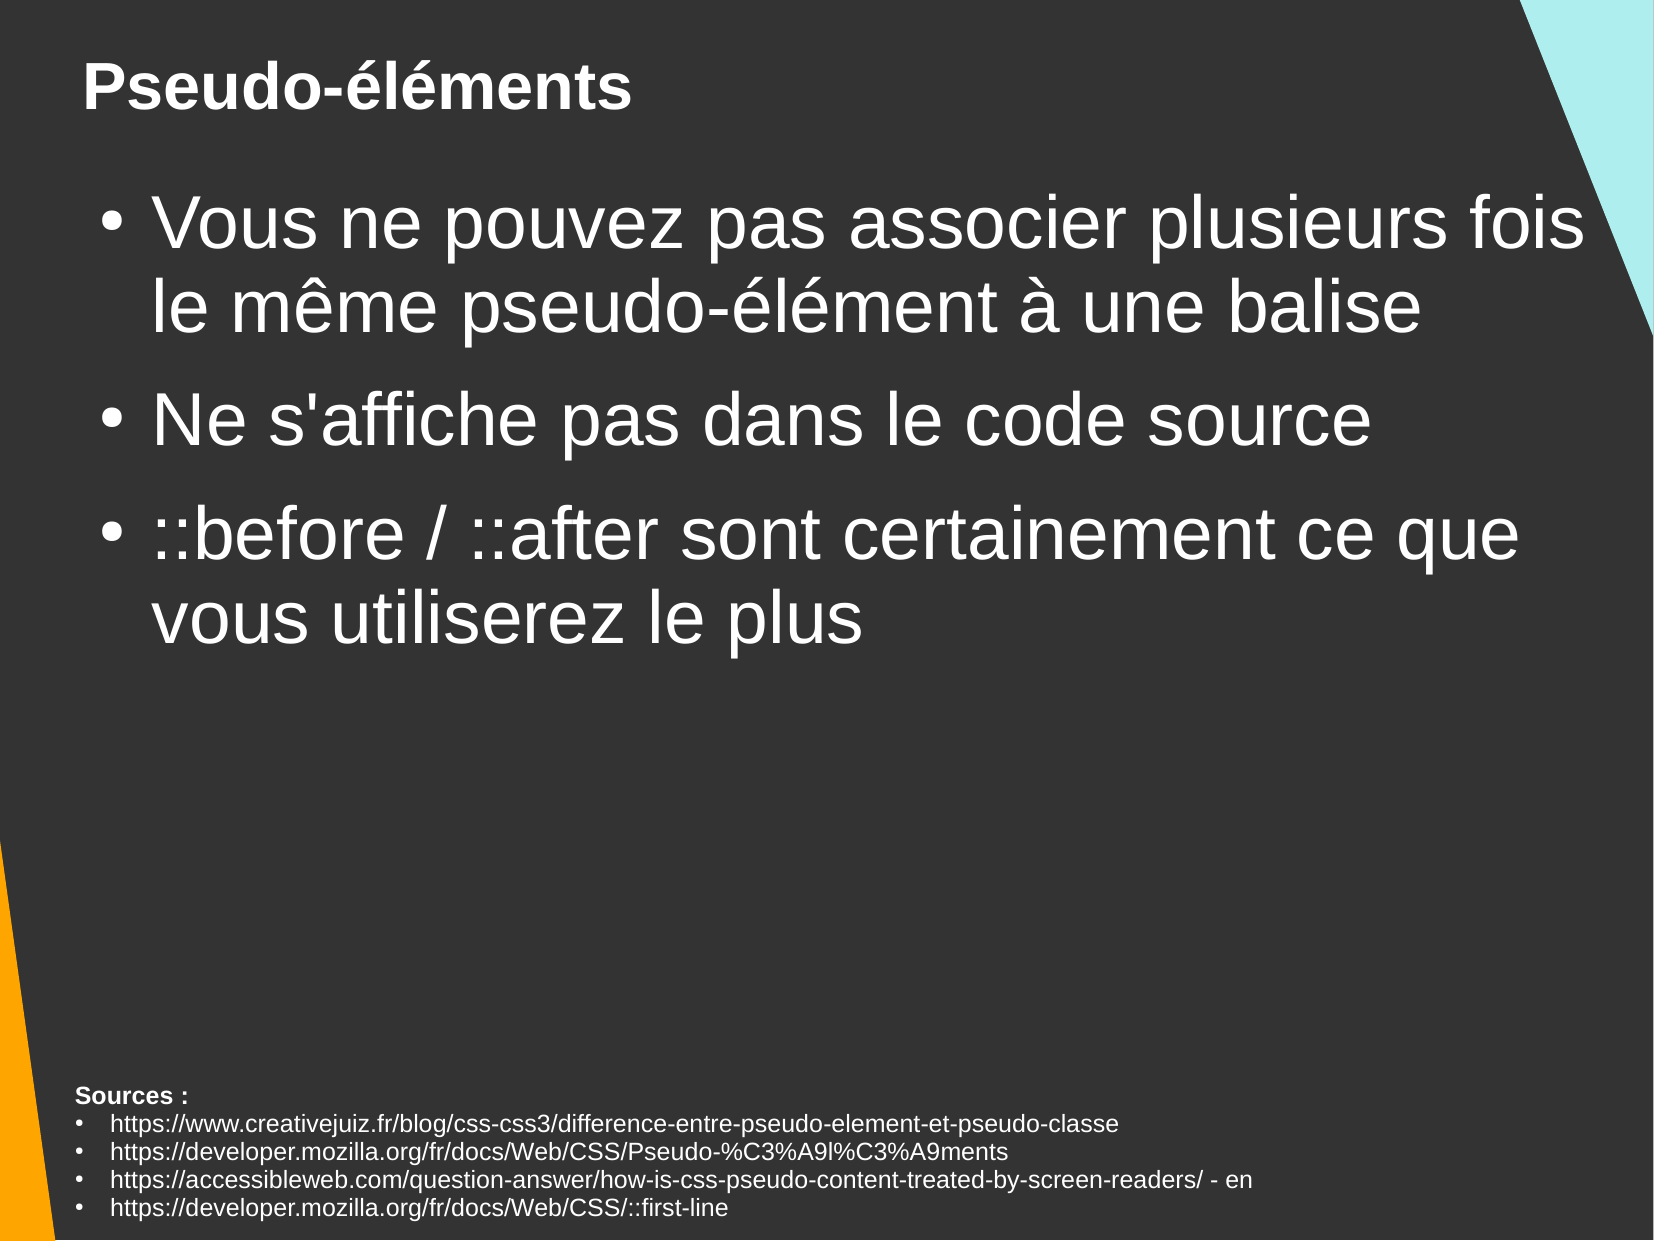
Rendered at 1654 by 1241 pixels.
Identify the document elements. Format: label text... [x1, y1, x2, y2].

text_box Sources : https://www.creativejuiz.fr/blog/css-css3/difference-entre-pseudo-element-et-pseudo-classe https://developer.mozilla.org/fr/docs/Web/CSS/Pseudo-%C3%A9l%C3%A9ments https://accessibleweb.com/question-answer/how-is-css-pseudo-content-treated-by-screen-readers/ - en https://developer.mozilla.org/fr/docs/Web/CSS/::first-line [60, 1074, 1546, 1241]
list Vous ne pouvez pas associer plusieurs fois le même pseudo-élément à une balise Ne s'affiche pas dans le code source ::before / ::after sont certainement ce que vous utiliserez le plus [80, 180, 1605, 922]
text_box [1519, 0, 1654, 339]
text_box [0, 840, 56, 1241]
title Pseudo-éléments [82, 49, 1571, 152]
